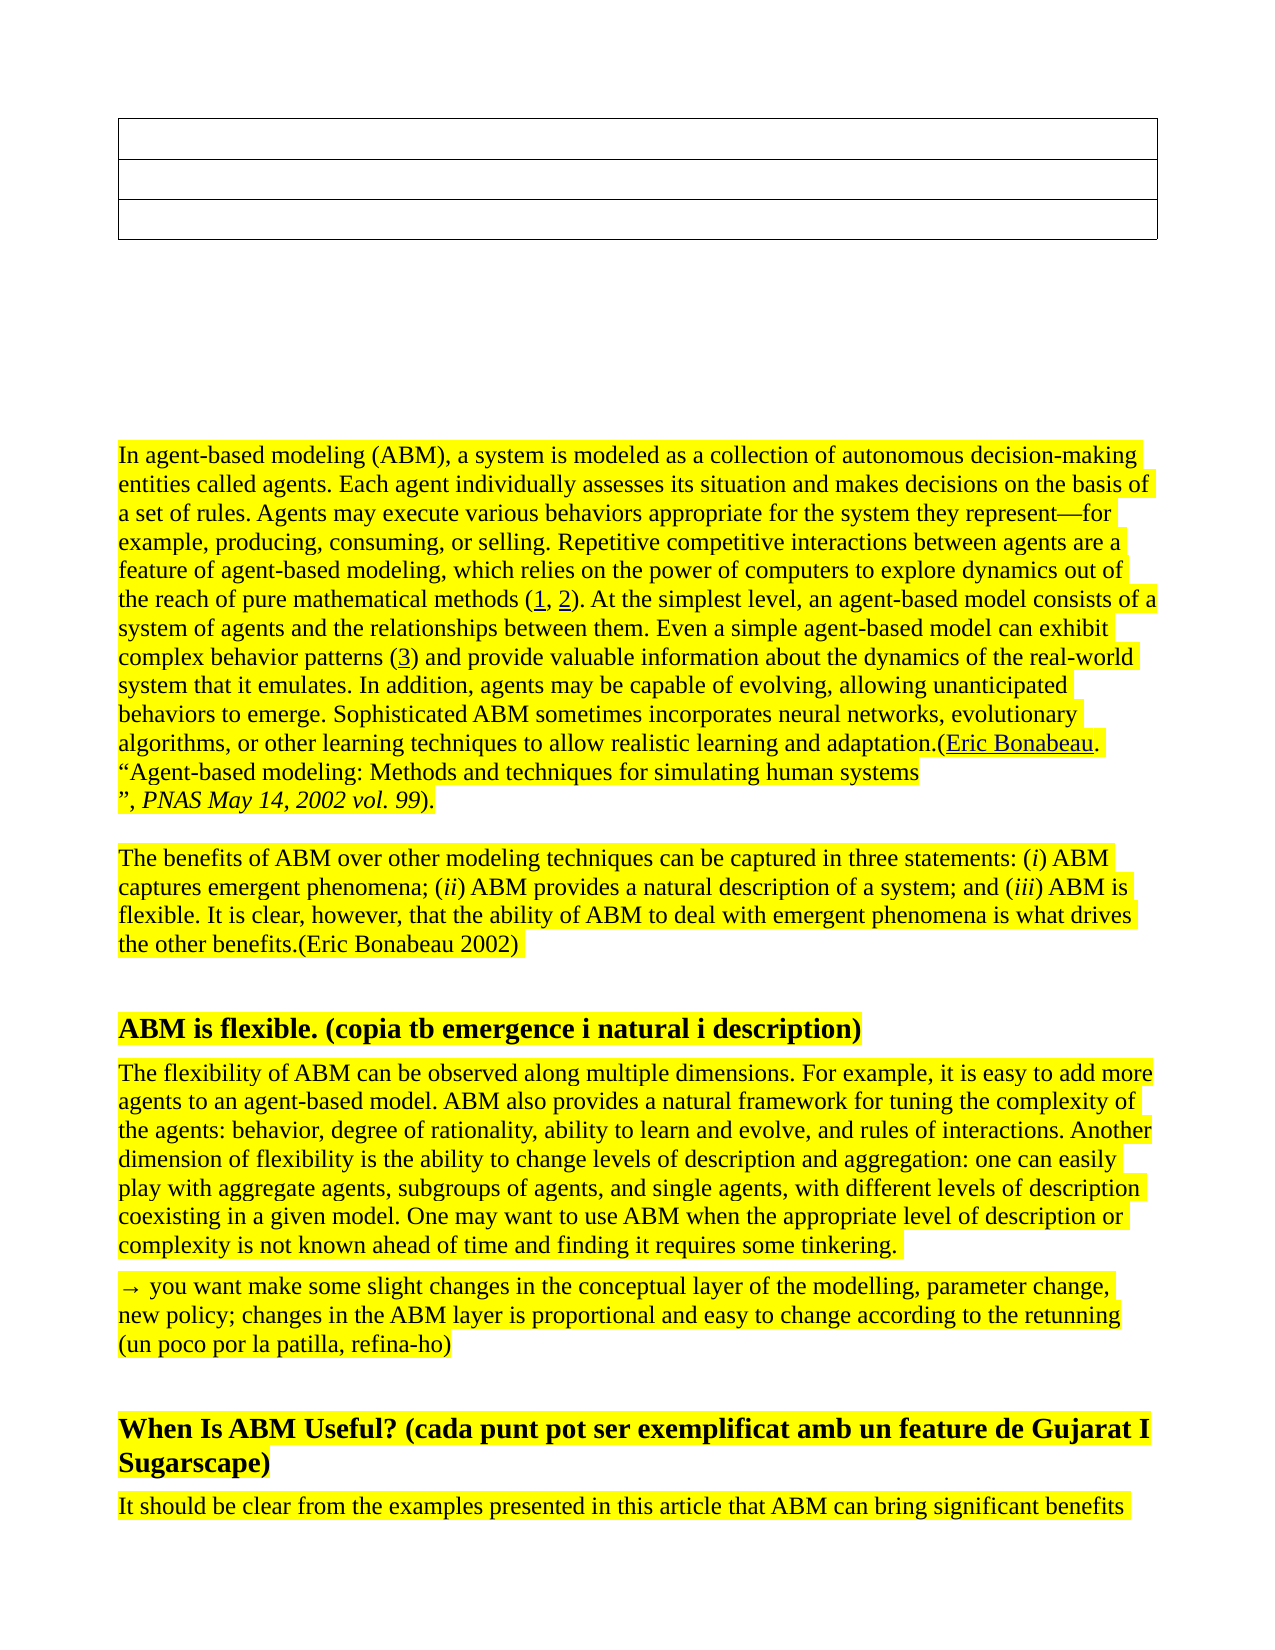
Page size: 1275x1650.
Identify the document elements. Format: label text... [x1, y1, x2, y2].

table_cell [119, 160, 1157, 199]
text ”, PNAS May 14, 2002 vol. 99). [118, 785, 1157, 814]
text (un poco por la patilla, refina-ho) [118, 1329, 1157, 1358]
text The flexibility of ABM can be observed along multiple dimensions. For example, it is easy to add more agents to an agent-based model. ABM also provides a natural framework for tuning the complexity of the agents: behavior, degree of rationality, ability to learn and evolve, and rules of interactions. Another dimension of flexibility is the ability to change levels of description and aggregation: one can easily play with aggregate agents, subgroups of agents, and single agents, with different levels of description coexisting in a given model. One may want to use ABM when the appropriate level of description or complexity is not known ahead of time and finding it requires some tinkering. [118, 1058, 1157, 1259]
table_cell [119, 200, 1157, 239]
text In agent-based modeling (ABM), a system is modeled as a collection of autonomous decision-making entities called agents. Each agent individually assesses its situation and makes decisions on the basis of a set of rules. Agents may execute various behaviors appropriate for the system they represent—for example, producing, consuming, or selling. Repetitive competitive interactions between agents are a feature of agent-based modeling, which relies on the power of computers to explore dynamics out of the reach of pure mathematical methods (1, 2). At the simplest level, an agent-based model consists of a system of agents and the relationships between them. Even a simple agent-based model can exhibit complex behavior patterns (3) and provide valuable information about the dynamics of the real-world system that it emulates. In addition, agents may be capable of evolving, allowing unanticipated behaviors to emerge. Sophisticated ABM sometimes incorporates neural networks, evolutionary algorithms, or other learning techniques to allow realistic learning and adaptation.(Eric Bonabeau. “Agent-based modeling: Methods and techniques for simulating human systems [118, 440, 1157, 785]
text → you want make some slight changes in the conceptual layer of the modelling, parameter change, new policy; changes in the ABM layer is proportional and easy to change according to the retunning [118, 1271, 1157, 1329]
table_cell [119, 119, 1157, 158]
subtitle ABM is flexible. (copia tb emergence i natural i description) [118, 1012, 1157, 1045]
text The benefits of ABM over other modeling techniques can be captured in three statements: (i) ABM captures emergent phenomena; (ii) ABM provides a natural description of a system; and (iii) ABM is flexible. It is clear, however, that the ability of ABM to deal with emergent phenomena is what drives the other benefits.(Eric Bonabeau 2002) [118, 843, 1157, 958]
subtitle When Is ABM Useful? (cada punt pot ser exemplificat amb un feature de Gujarat I Sugarscape) [118, 1411, 1157, 1478]
text It should be clear from the examples presented in this article that ABM can bring significant benefits [118, 1491, 1157, 1520]
